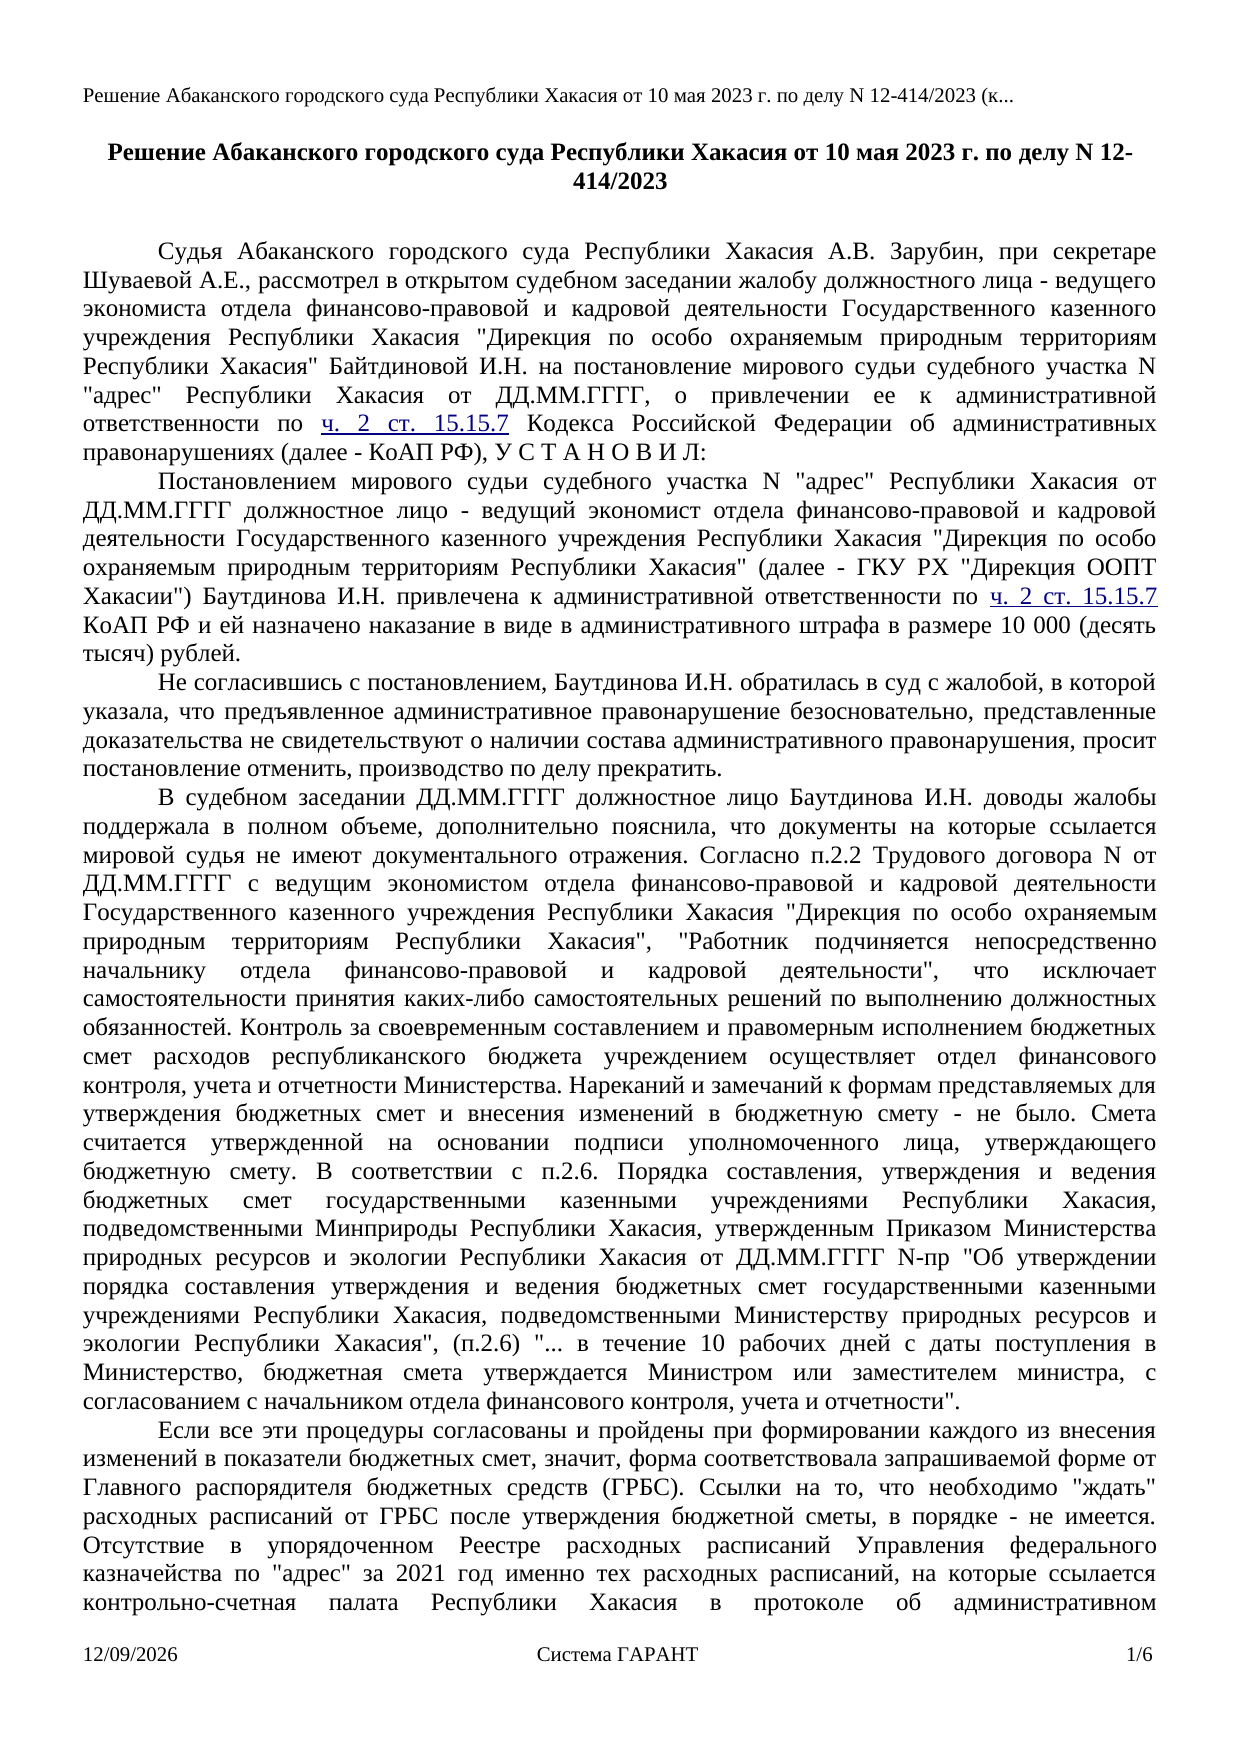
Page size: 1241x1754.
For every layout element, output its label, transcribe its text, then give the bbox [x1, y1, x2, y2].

text Постановлением мирового судьи судебного участка N "адрес" Республики Хакасия от ДД.ММ.ГГГГ должностное лицо - ведущий экономист отдела финансово-правовой и кадровой деятельности Государственного казенного учреждения Республики Хакасия "Дирекция по особо охраняемым природным территориям Республики Хакасия" (далее - ГКУ РХ "Дирекция ООПТ Хакасии") Баутдинова И.Н. привлечена к административной ответственности по ч. 2 ст. 15.15.7 КоАП РФ и ей назначено наказание в виде в административного штрафа в размере 10 000 (десять тысяч) рублей. [83, 466, 1157, 667]
text Если все эти процедуры согласованы и пройдены при формировании каждого из внесения изменений в показатели бюджетных смет, значит, форма соответствовала запрашиваемой форме от Главного распорядителя бюджетных средств (ГРБС). Ссылки на то, что необходимо "ждать" расходных расписаний от ГРБС после утверждения бюджетной сметы, в порядке - не имеется. Отсутствие в упорядоченном Реестре расходных расписаний Управления федерального казначейства по "адрес" за 2021 год именно тех расходных расписаний, на которые ссылается контрольно-счетная палата Республики Хакасия в протоколе об административном [83, 1415, 1157, 1616]
text В судебном заседании ДД.ММ.ГГГГ должностное лицо Баутдинова И.Н. доводы жалобы поддержала в полном объеме, дополнительно пояснила, что документы на которые ссылается мировой судья не имеют документального отражения. Согласно п.2.2 Трудового договора N от ДД.ММ.ГГГГ с ведущим экономистом отдела финансово-правовой и кадровой деятельности Государственного казенного учреждения Республики Хакасия "Дирекция по особо охраняемым природным территориям Республики Хакасия", "Работник подчиняется непосредственно начальнику отдела финансово-правовой и кадровой деятельности", что исключает самостоятельности принятия каких-либо самостоятельных решений по выполнению должностных обязанностей. Контроль за своевременным составлением и правомерным исполнением бюджетных смет расходов республиканского бюджета учреждением осуществляет отдел финансового контроля, учета и отчетности Министерства. Нареканий и замечаний к формам представляемых для утверждения бюджетных смет и внесения изменений в бюджетную смету - не было. Смета считается утвержденной на основании подписи уполномоченного лица, утверждающего бюджетную смету. В соответствии с п.2.6. Порядка составления, утверждения и ведения бюджетных смет государственными казенными учреждениями Республики Хакасия, подведомственными Минприроды Республики Хакасия, утвержденным Приказом Министерства природных ресурсов и экологии Республики Хакасия от ДД.ММ.ГГГГ N-пр "Об утверждении порядка составления утверждения и ведения бюджетных смет государственными казенными учреждениями Республики Хакасия, подведомственными Министерству природных ресурсов и экологии Республики Хакасия", (п.2.6) "... в течение 10 рабочих дней с даты поступления в Министерство, бюджетная смета утверждается Министром или заместителем министра, с согласованием с начальником отдела финансового контроля, учета и отчетности". [83, 782, 1157, 1415]
text Судья Абаканского городского суда Республики Хакасия А.В. Зарубин, при секретаре Шуваевой А.Е., рассмотрел в открытом судебном заседании жалобу должностного лица - ведущего экономиста отдела финансово-правовой и кадровой деятельности Государственного казенного учреждения Республики Хакасия "Дирекция по особо охраняемым природным территориям Республики Хакасия" Байтдиновой И.Н. на постановление мирового судьи судебного участка N "адрес" Республики Хакасия от ДД.ММ.ГГГГ, о привлечении ее к административной ответственности по ч. 2 ст. 15.15.7 Кодекса Российской Федерации об административных правонарушениях (далее - КоАП РФ), У С Т А Н О В И Л: [83, 236, 1157, 466]
subtitle Решение Абаканского городского суда Республики Хакасия от 10 мая 2023 г. по делу N 12-414/2023 [83, 137, 1157, 195]
text Не согласившись с постановлением, Баутдинова И.Н. обратилась в суд с жалобой, в которой указала, что предъявленное административное правонарушение безосновательно, представленные доказательства не свидетельствуют о наличии состава административного правонарушения, просит постановление отменить, производство по делу прекратить. [83, 667, 1157, 782]
